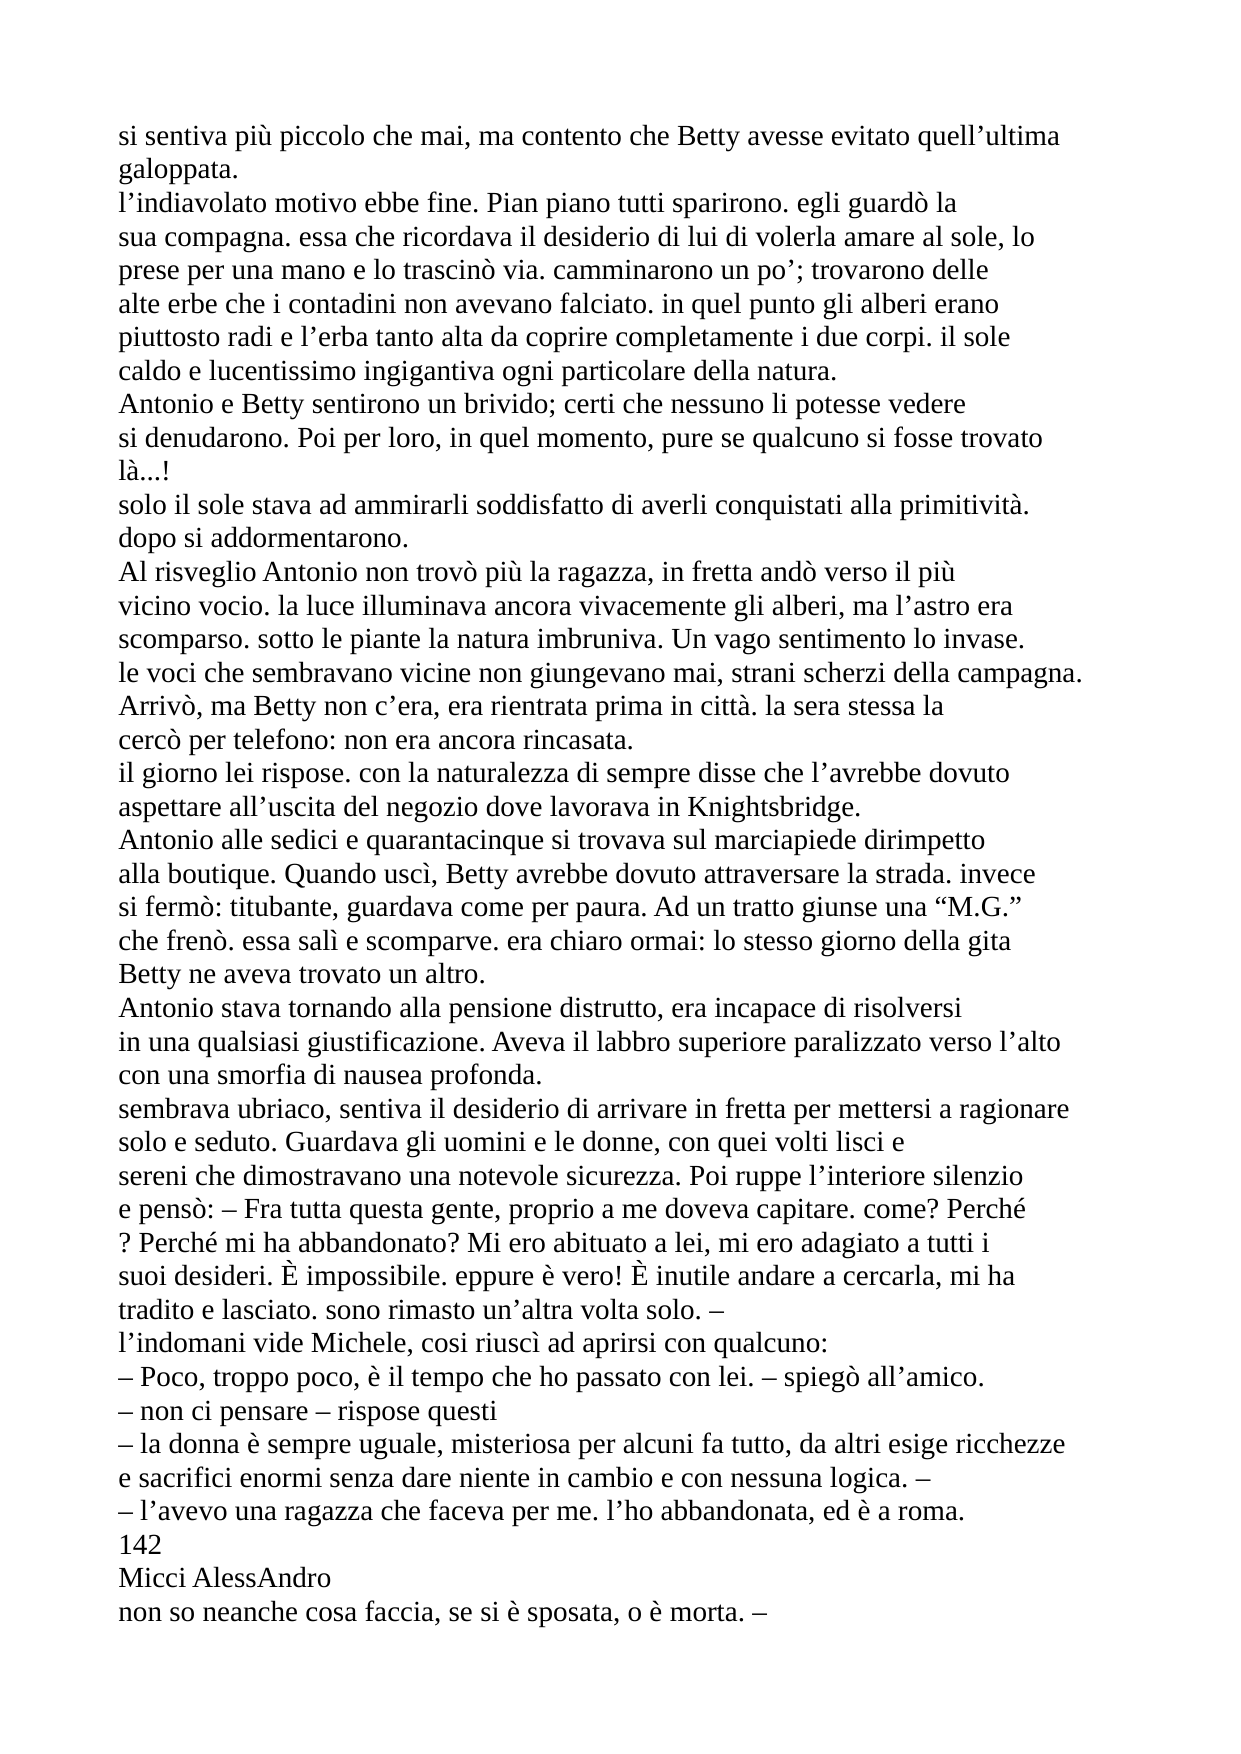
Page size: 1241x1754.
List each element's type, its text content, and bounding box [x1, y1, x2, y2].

text scomparso. sotto le piante la natura imbruniva. Un vago sentimento lo invase. [118, 621, 1122, 655]
text che frenò. essa salì e scomparve. era chiaro ormai: lo stesso giorno della gita [118, 923, 1122, 957]
text alla boutique. Quando uscì, Betty avrebbe dovuto attraversare la strada. invece [118, 856, 1122, 889]
text le voci che sembravano vicine non giungevano mai, strani scherzi della campagna. [118, 655, 1122, 688]
text – la donna è sempre uguale, misteriosa per alcuni fa tutto, da altri esige ricchezze [118, 1426, 1122, 1460]
text sembrava ubriaco, sentiva il desiderio di arrivare in fretta per mettersi a ragionare [118, 1091, 1122, 1124]
text solo il sole stava ad ammirarli soddisfatto di averli conquistati alla primitività. [118, 487, 1122, 521]
text l’indiavolato motivo ebbe fine. Pian piano tutti sparirono. egli guardò la [118, 185, 1122, 219]
text – Poco, troppo poco, è il tempo che ho passato con lei. – spiegò all’amico. [118, 1359, 1122, 1393]
text vicino vocio. la luce illuminava ancora vivacemente gli alberi, ma l’astro era [118, 588, 1122, 621]
text suoi desideri. È impossibile. eppure è vero! È inutile andare a cercarla, mi ha [118, 1258, 1122, 1292]
text Micci AlessAndro [118, 1560, 1122, 1594]
text alte erbe che i contadini non avevano falciato. in quel punto gli alberi erano [118, 286, 1122, 319]
text tradito e lasciato. sono rimasto un’altra volta solo. – [118, 1292, 1122, 1326]
text si sentiva più piccolo che mai, ma contento che Betty avesse evitato quell’ultima [118, 118, 1122, 152]
text l’indomani vide Michele, cosi riuscì ad aprirsi con qualcuno: [118, 1326, 1122, 1359]
text aspettare all’uscita del negozio dove lavorava in Knightsbridge. [118, 789, 1122, 822]
text Antonio e Betty sentirono un brivido; certi che nessuno li potesse vedere [118, 386, 1122, 420]
text sua compagna. essa che ricordava il desiderio di lui di volerla amare al sole, lo [118, 219, 1122, 252]
text ? Perché mi ha abbandonato? Mi ero abituato a lei, mi ero adagiato a tutti i [118, 1225, 1122, 1258]
text – l’avevo una ragazza che faceva per me. l’ho abbandonata, ed è a roma. [118, 1493, 1122, 1527]
text e sacrifici enormi senza dare niente in cambio e con nessuna logica. – [118, 1460, 1122, 1493]
text con una smorfia di nausea profonda. [118, 1057, 1122, 1091]
text Betty ne aveva trovato un altro. [118, 957, 1122, 990]
text e pensò: – Fra tutta questa gente, proprio a me doveva capitare. come? Perché [118, 1191, 1122, 1225]
text caldo e lucentissimo ingigantiva ogni particolare della natura. [118, 353, 1122, 386]
text si fermò: titubante, guardava come per paura. Ad un tratto giunse una “M.G.” [118, 889, 1122, 923]
text cercò per telefono: non era ancora rincasata. [118, 722, 1122, 755]
text là...! [118, 453, 1122, 487]
text in una qualsiasi giustificazione. Aveva il labbro superiore paralizzato verso l’alto [118, 1024, 1122, 1057]
text Arrivò, ma Betty non c’era, era rientrata prima in città. la sera stessa la [118, 688, 1122, 722]
text Antonio alle sedici e quarantacinque si trovava sul marciapiede dirimpetto [118, 822, 1122, 856]
text il giorno lei rispose. con la naturalezza di sempre disse che l’avrebbe dovuto [118, 755, 1122, 789]
text 142 [118, 1527, 1122, 1560]
text galoppata. [118, 152, 1122, 185]
text si denudarono. Poi per loro, in quel momento, pure se qualcuno si fosse trovato [118, 420, 1122, 453]
text sereni che dimostravano una notevole sicurezza. Poi ruppe l’interiore silenzio [118, 1158, 1122, 1191]
text dopo si addormentarono. [118, 521, 1122, 554]
text Al risveglio Antonio non trovò più la ragazza, in fretta andò verso il più [118, 554, 1122, 588]
text piuttosto radi e l’erba tanto alta da coprire completamente i due corpi. il sole [118, 319, 1122, 353]
text solo e seduto. Guardava gli uomini e le donne, con quei volti lisci e [118, 1124, 1122, 1158]
text non so neanche cosa faccia, se si è sposata, o è morta. – [118, 1594, 1122, 1627]
text – non ci pensare – rispose questi [118, 1393, 1122, 1426]
text prese per una mano e lo trascinò via. camminarono un po’; trovarono delle [118, 252, 1122, 286]
text Antonio stava tornando alla pensione distrutto, era incapace di risolversi [118, 990, 1122, 1024]
